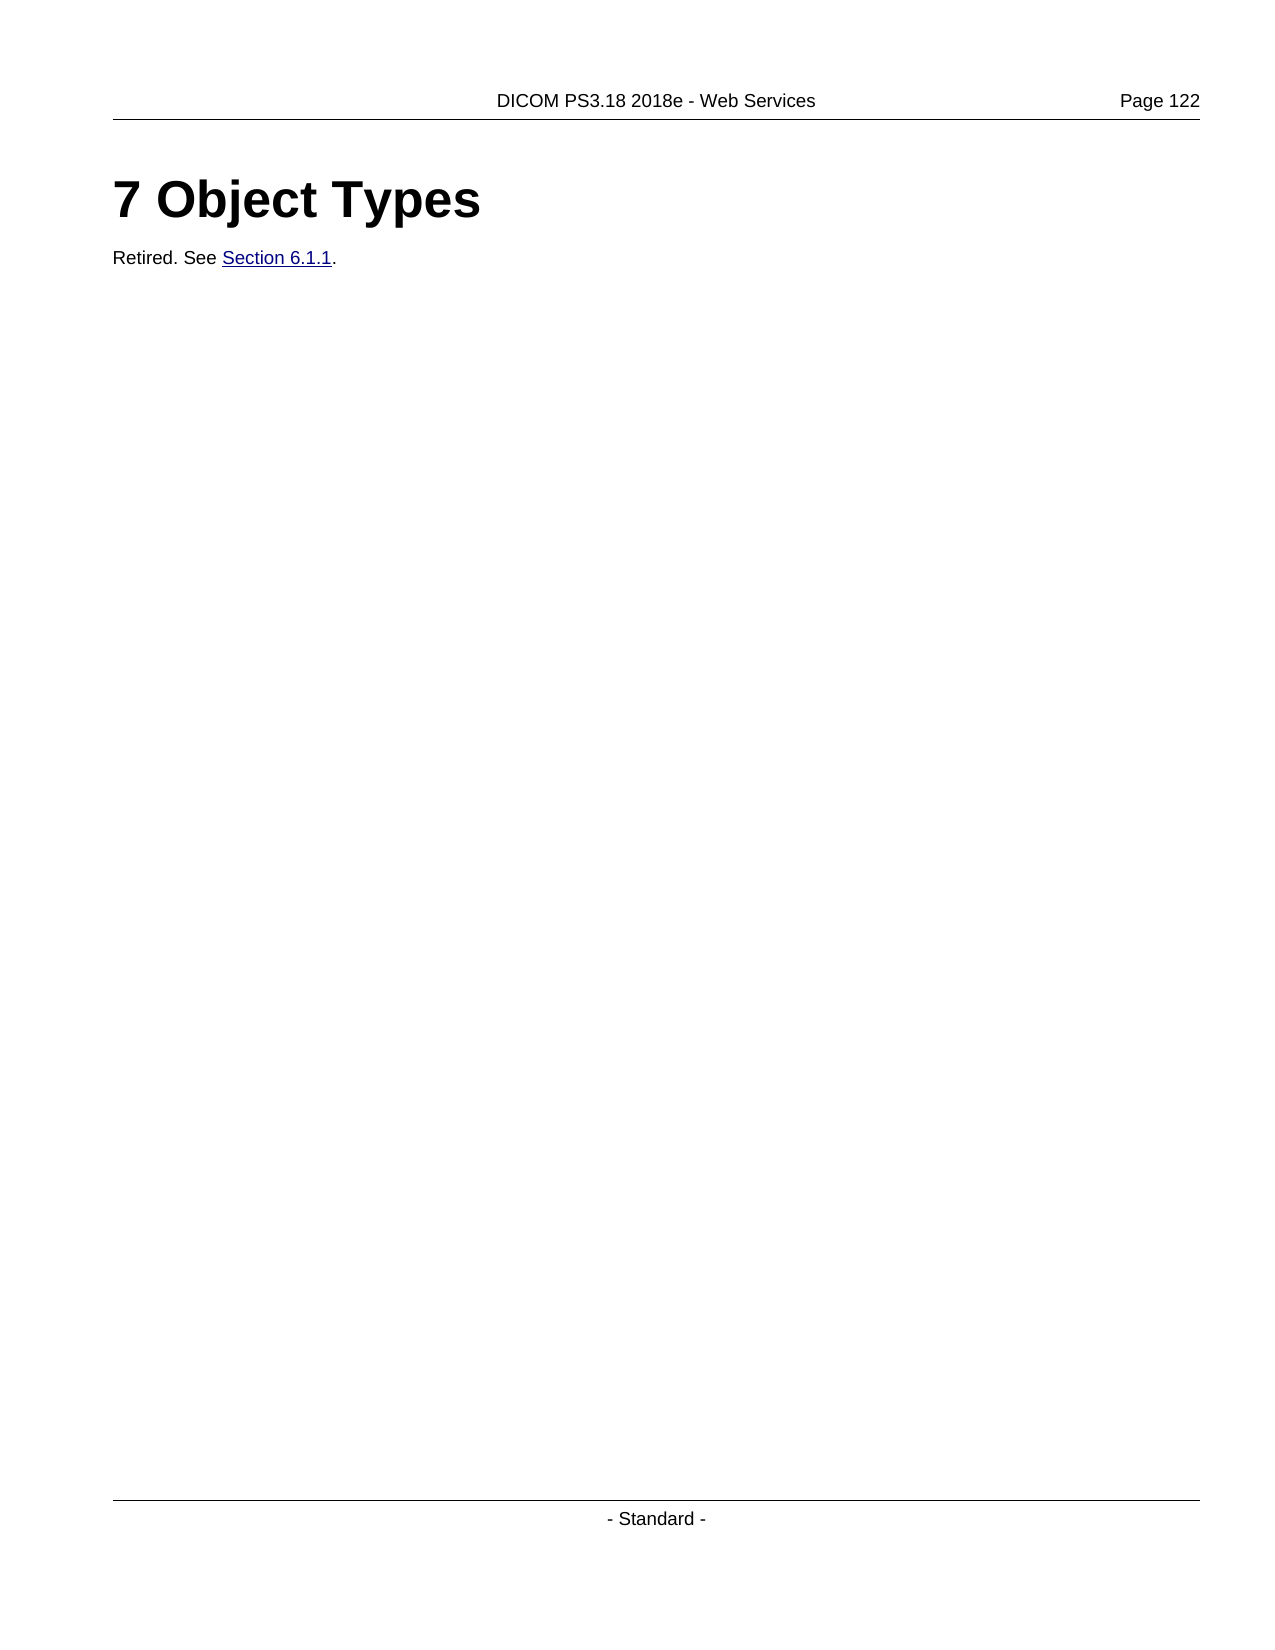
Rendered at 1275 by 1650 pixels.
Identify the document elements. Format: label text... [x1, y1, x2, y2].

text Retired. See Section 6.1.1. [112, 247, 1200, 269]
text 7 Object Types [112, 169, 1200, 228]
